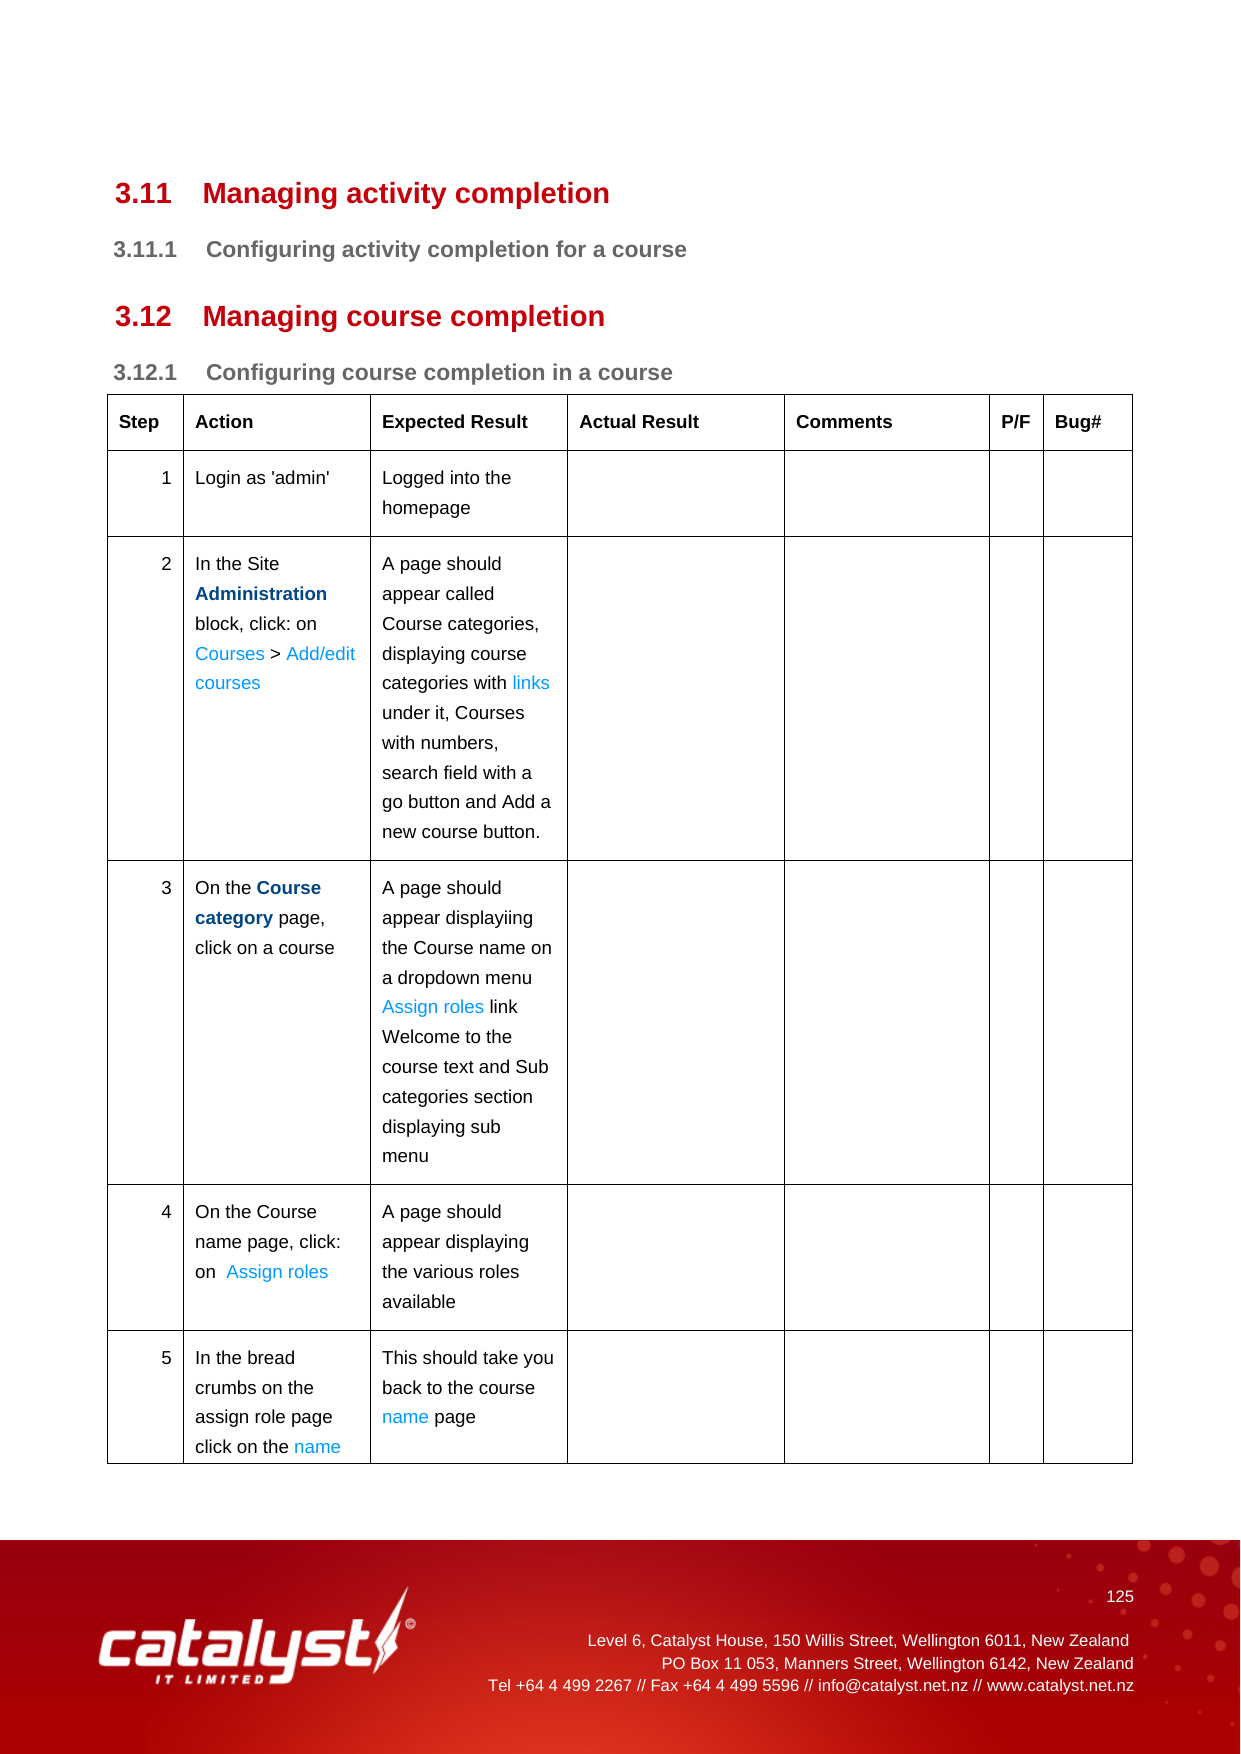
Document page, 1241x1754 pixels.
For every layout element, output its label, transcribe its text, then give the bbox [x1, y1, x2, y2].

table_cell [785, 1185, 989, 1330]
table_cell [990, 1331, 1043, 1463]
subtitle Configuring course completion in a course [107, 359, 1103, 385]
table_cell [990, 861, 1043, 1184]
table_cell On the Course category page, click on a course [184, 861, 370, 1184]
table_header Expected Result [371, 395, 567, 450]
table_header Step [108, 395, 183, 450]
table_cell [785, 451, 989, 536]
table_cell In the bread crumbs on the assign role page click on the name [184, 1331, 370, 1463]
subtitle Configuring activity completion for a course [107, 236, 1103, 262]
table_header Actual Result [568, 395, 784, 450]
table_cell 5 [108, 1331, 183, 1463]
table_cell Logged into the homepage [371, 451, 567, 536]
table_cell [785, 1331, 989, 1463]
table_cell [568, 1185, 784, 1330]
table_header Bug# [1044, 395, 1132, 450]
table_cell [568, 537, 784, 860]
table_cell 4 [108, 1185, 183, 1330]
table_header Action [184, 395, 370, 450]
table_cell [785, 861, 989, 1184]
table_cell On the Course name page, click: on Assign roles [184, 1185, 370, 1330]
table_cell [568, 1331, 784, 1463]
table_header P/F [990, 395, 1043, 450]
table_cell A page should appear called Course categories, displaying course categories with links under it, Courses with numbers, search field with a go button and Add a new course button. [371, 537, 567, 860]
table_cell [1044, 861, 1132, 1184]
table_cell 2 [108, 537, 183, 860]
table_cell [1044, 1185, 1132, 1330]
table_cell 1 [108, 451, 183, 536]
table_cell [1044, 1331, 1132, 1463]
table_cell [990, 1185, 1043, 1330]
table_cell [568, 861, 784, 1184]
table_cell [990, 537, 1043, 860]
table_cell [1044, 537, 1132, 860]
table_cell [1044, 451, 1132, 536]
table_header Comments [785, 395, 989, 450]
table_cell A page should appear displayiing the Course name on a dropdown menu Assign roles link Welcome to the course text and Sub categories section displaying sub menu [371, 861, 567, 1184]
table_cell [785, 537, 989, 860]
picture [0, 1540, 1241, 1754]
table_cell Login as 'admin' [184, 451, 370, 536]
table_cell A page should appear displaying the various roles available [371, 1185, 567, 1330]
subtitle Managing course completion [107, 300, 1103, 333]
table_cell In the Site Administration block, click: on Courses > Add/edit courses [184, 537, 370, 860]
subtitle Managing activity completion [107, 177, 1103, 210]
table_cell This should take you back to the course name page [371, 1331, 567, 1463]
table_cell [990, 451, 1043, 536]
table_cell 3 [108, 861, 183, 1184]
table_cell [568, 451, 784, 536]
